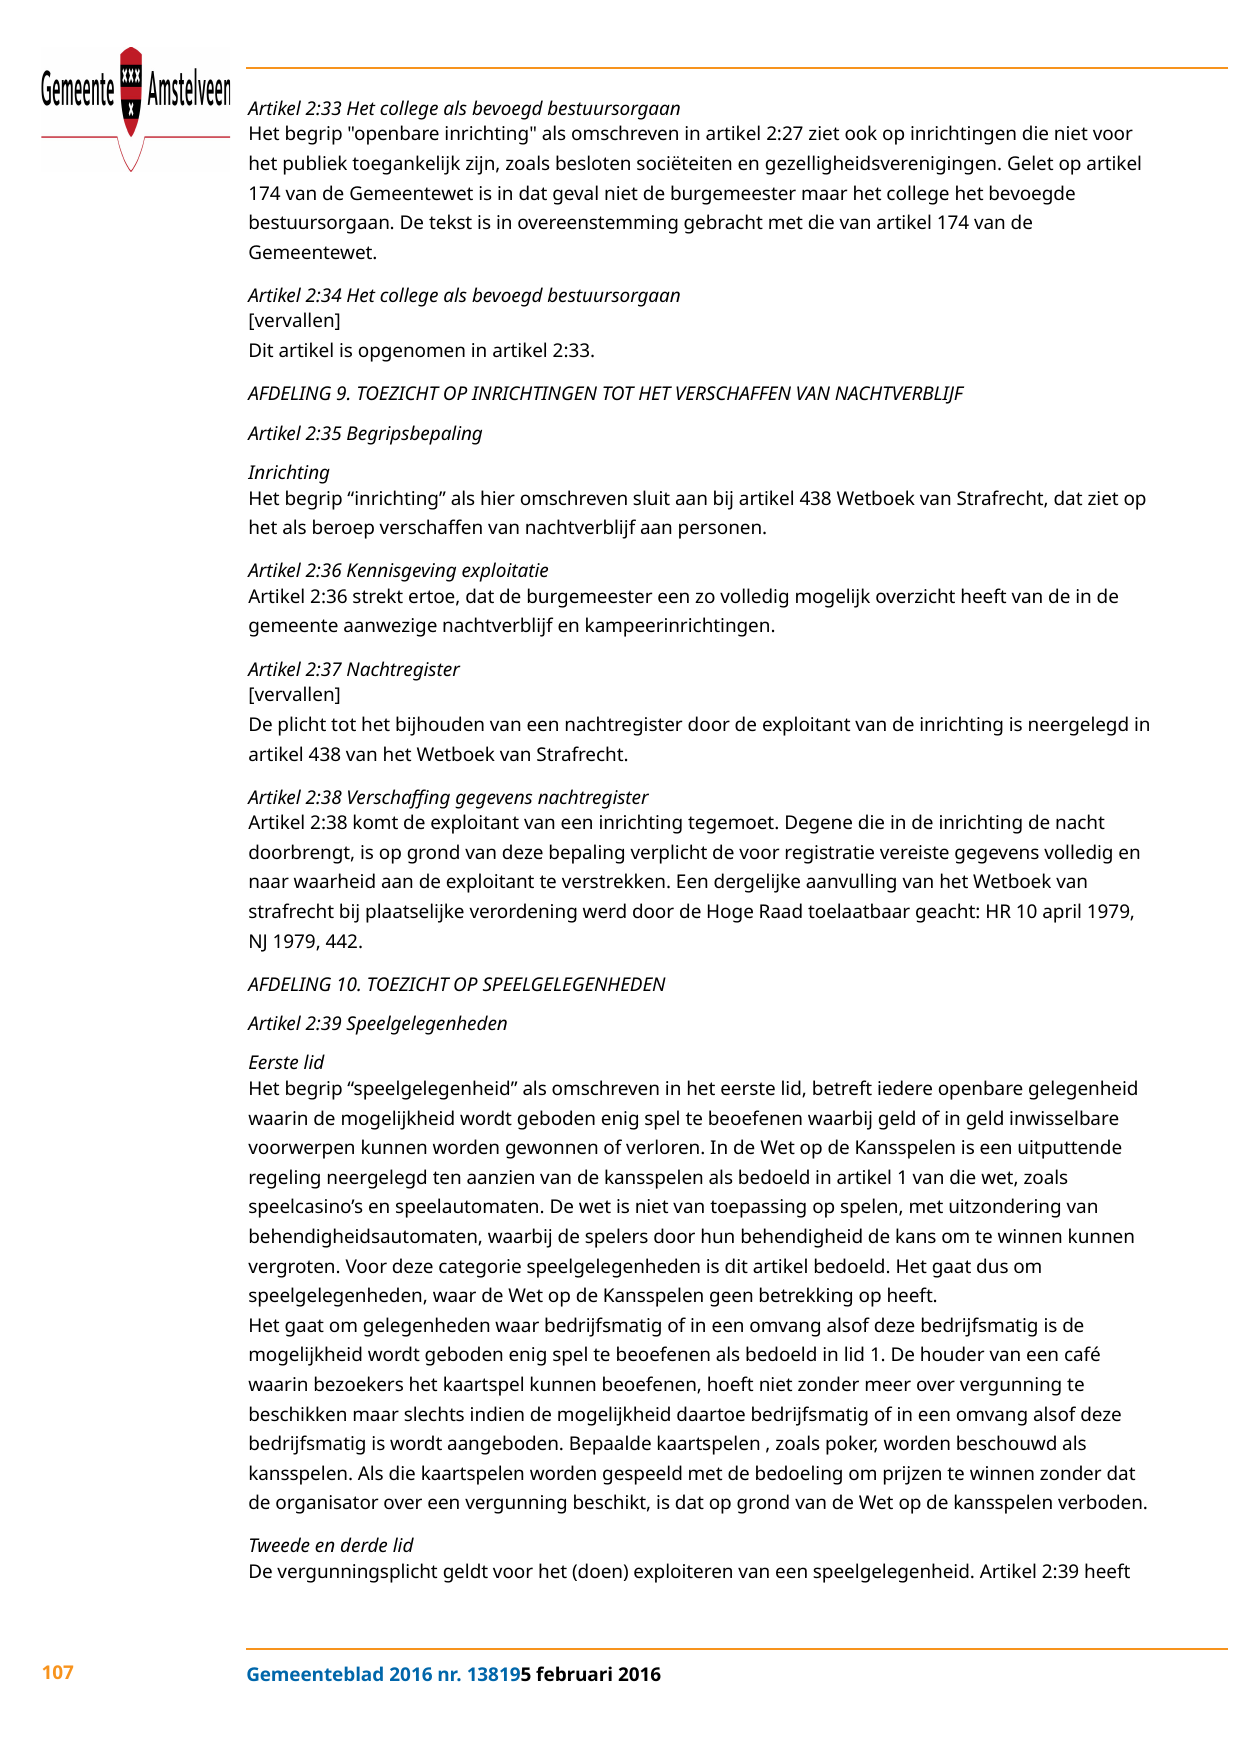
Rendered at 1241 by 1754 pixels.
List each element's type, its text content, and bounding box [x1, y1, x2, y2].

text AFDELING 10. TOEZICHT OP SPEELGELEGENHEDEN [248, 971, 1152, 997]
text Artikel 2:39 Speelgelegenheden [248, 1010, 1152, 1036]
text [vervallen] [248, 308, 1152, 333]
text De vergunningsplicht geldt voor het (doen) exploiteren van een speelgelegenheid. Artikel 2:39 heeft [248, 1558, 1152, 1584]
text Artikel 2:37 Nachtregister [248, 656, 1152, 682]
text Eerste lid [248, 1049, 1152, 1075]
text Artikel 2:38 komt de exploitant van een inrichting tegemoet. Degene die in de inrichting de nacht doorbrengt, is op grond van deze bepaling verplicht de voor registratie vereiste gegevens volledig en naar waarheid aan de exploitant te verstrekken. Een dergelijke aanvulling van het Wetboek van strafrecht bij plaatselijke verordening werd door de Hoge Raad toelaatbaar geacht: HR 10 april 1979, NJ 1979, 442. [248, 809, 1152, 954]
text Inrichting [248, 459, 1152, 485]
text Artikel 2:33 Het college als bevoegd bestuursorgaan [248, 95, 1152, 121]
text Artikel 2:36 strekt ertoe, dat de burgemeester een zo volledig mogelijk overzicht heeft van de in de gemeente aanwezige nachtverblijf en kampeerinrichtingen. [248, 583, 1152, 638]
picture [41, 47, 231, 172]
text AFDELING 9. TOEZICHT OP INRICHTINGEN TOT HET VERSCHAFFEN VAN NACHTVERBLIJF [248, 380, 1152, 406]
text [vervallen] [248, 682, 1152, 707]
text Artikel 2:36 Kennisgeving exploitatie [248, 557, 1152, 583]
text Artikel 2:35 Begripsbepaling [248, 420, 1152, 445]
text Het begrip “inrichting” als hier omschreven sluit aan bij artikel 438 Wetboek van Strafrecht, dat ziet op het als beroep verschaffen van nachtverblijf aan personen. [248, 485, 1152, 540]
text Het begrip "openbare inrichting" als omschreven in artikel 2:27 ziet ook op inrichtingen die niet voor het publiek toegankelijk zijn, zoals besloten sociëteiten en gezelligheidsverenigingen. Gelet op artikel 174 van de Gemeentewet is in dat geval niet de burgemeester maar het college het bevoegde bestuursorgaan. De tekst is in overeenstemming gebracht met die van artikel 174 van de Gemeentewet. [248, 121, 1152, 264]
text Het gaat om gelegenheden waar bedrijfsmatig of in een omvang alsof deze bedrijfsmatig is de mogelijkheid wordt geboden enig spel te beoefenen als bedoeld in lid 1. De houder van een café waarin bezoekers het kaartspel kunnen beoefenen, hoeft niet zonder meer over vergunning te beschikken maar slechts indien de mogelijkheid daartoe bedrijfsmatig of in een omvang alsof deze bedrijfsmatig is wordt aangeboden. Bepaalde kaartspelen , zoals poker, worden beschouwd als kansspelen. Als die kaartspelen worden gespeeld met de bedoeling om prijzen te winnen zonder dat de organisator over een vergunning beschikt, is dat op grond van de Wet op de kansspelen verboden. [248, 1312, 1152, 1515]
text Artikel 2:38 Verschaffing gegevens nachtregister [248, 784, 1152, 809]
text Dit artikel is opgenomen in artikel 2:33. [248, 337, 1152, 363]
text Het begrip “speelgelegenheid” als omschreven in het eerste lid, betreft iedere openbare gelegenheid waarin de mogelijkheid wordt geboden enig spel te beoefenen waarbij geld of in geld inwisselbare voorwerpen kunnen worden gewonnen of verloren. In de Wet op de Kansspelen is een uitputtende regeling neergelegd ten aanzien van de kansspelen als bedoeld in artikel 1 van die wet, zoals speelcasino’s en speelautomaten. De wet is niet van toepassing op spelen, met uitzondering van behendigheidsautomaten, waarbij de spelers door hun behendigheid de kans om te winnen kunnen vergroten. Voor deze categorie speelgelegenheden is dit artikel bedoeld. Het gaat dus om speelgelegenheden, waar de Wet op de Kansspelen geen betrekking op heeft. [248, 1075, 1152, 1308]
text De plicht tot het bijhouden van een nachtregister door de exploitant van de inrichting is neergelegd in artikel 438 van het Wetboek van Strafrecht. [248, 711, 1152, 766]
text Artikel 2:34 Het college als bevoegd bestuursorgaan [248, 282, 1152, 308]
text Tweede en derde lid [248, 1533, 1152, 1558]
